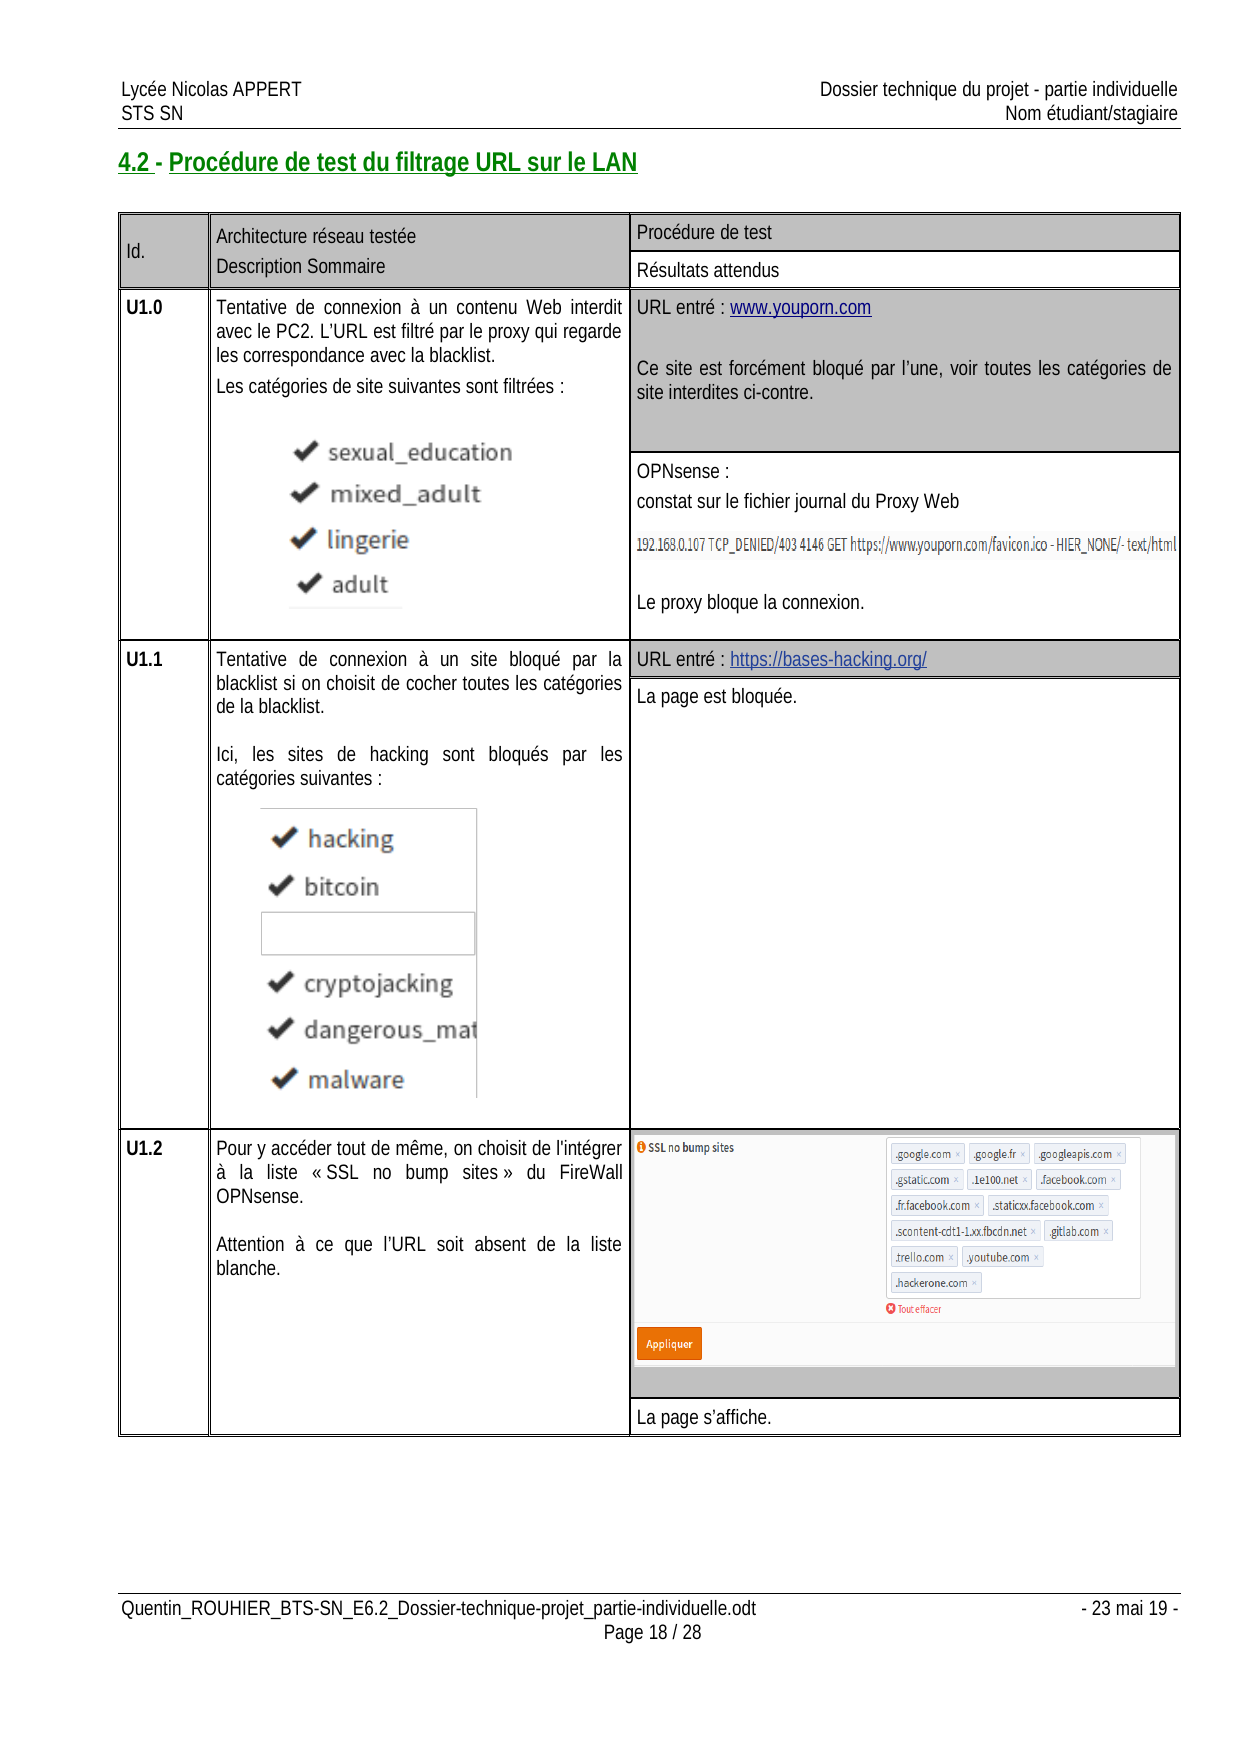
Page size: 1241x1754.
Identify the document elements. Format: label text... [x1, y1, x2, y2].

table_cell Tentative de connexion à un contenu Web interdit avec le PC2. L’URL est filtré par le proxy qui regarde les correspondance avec la blacklist. Les catégories de site suivantes sont filtrées : [211, 290, 629, 563]
table_cell La page est bloquée. [631, 679, 1179, 1128]
subtitle 4.2 - Procédure de test du filtrage URL sur le LAN [118, 145, 1181, 176]
table_header Id. [121, 215, 208, 287]
table_cell Résultats attendus [631, 252, 1179, 287]
table_header [631, 1130, 1179, 1397]
picture [288, 427, 519, 609]
table_cell U1.0 [121, 290, 208, 639]
table_cell U1.2 [121, 1130, 208, 1434]
picture [260, 807, 479, 1098]
table_header URL entré : www.youporn.com Ce site est forcément bloqué par l’une, voir toutes les catégories de site interdites ci-contre. [631, 290, 1179, 451]
picture [634, 1135, 1175, 1367]
table_header Architecture réseau testée Description Sommaire [211, 215, 629, 287]
table_header Procédure de test [631, 215, 1179, 250]
table_cell [211, 564, 629, 639]
table_header URL entré : https://bases-hacking.org/ [631, 641, 1179, 676]
table_cell OPNsense : constat sur le fichier journal du Proxy Web Le proxy bloque la connexion. [631, 453, 1179, 639]
table_cell U1.1 [121, 641, 208, 1128]
picture [636, 531, 1178, 560]
table_cell Tentative de connexion à un site bloqué par la blacklist si on choisit de cocher toutes les catégories de la blacklist. Ici, les sites de hacking sont bloqués par les catégories suivantes : [211, 641, 629, 1128]
table_cell Pour y accéder tout de même, on choisit de l'intégrer à la liste « SSL no bump sites » du FireWall OPNsense. Attention à ce que l’URL soit absent de la liste blanche. [211, 1130, 629, 1434]
table_cell La page s’affiche. [631, 1399, 1179, 1434]
